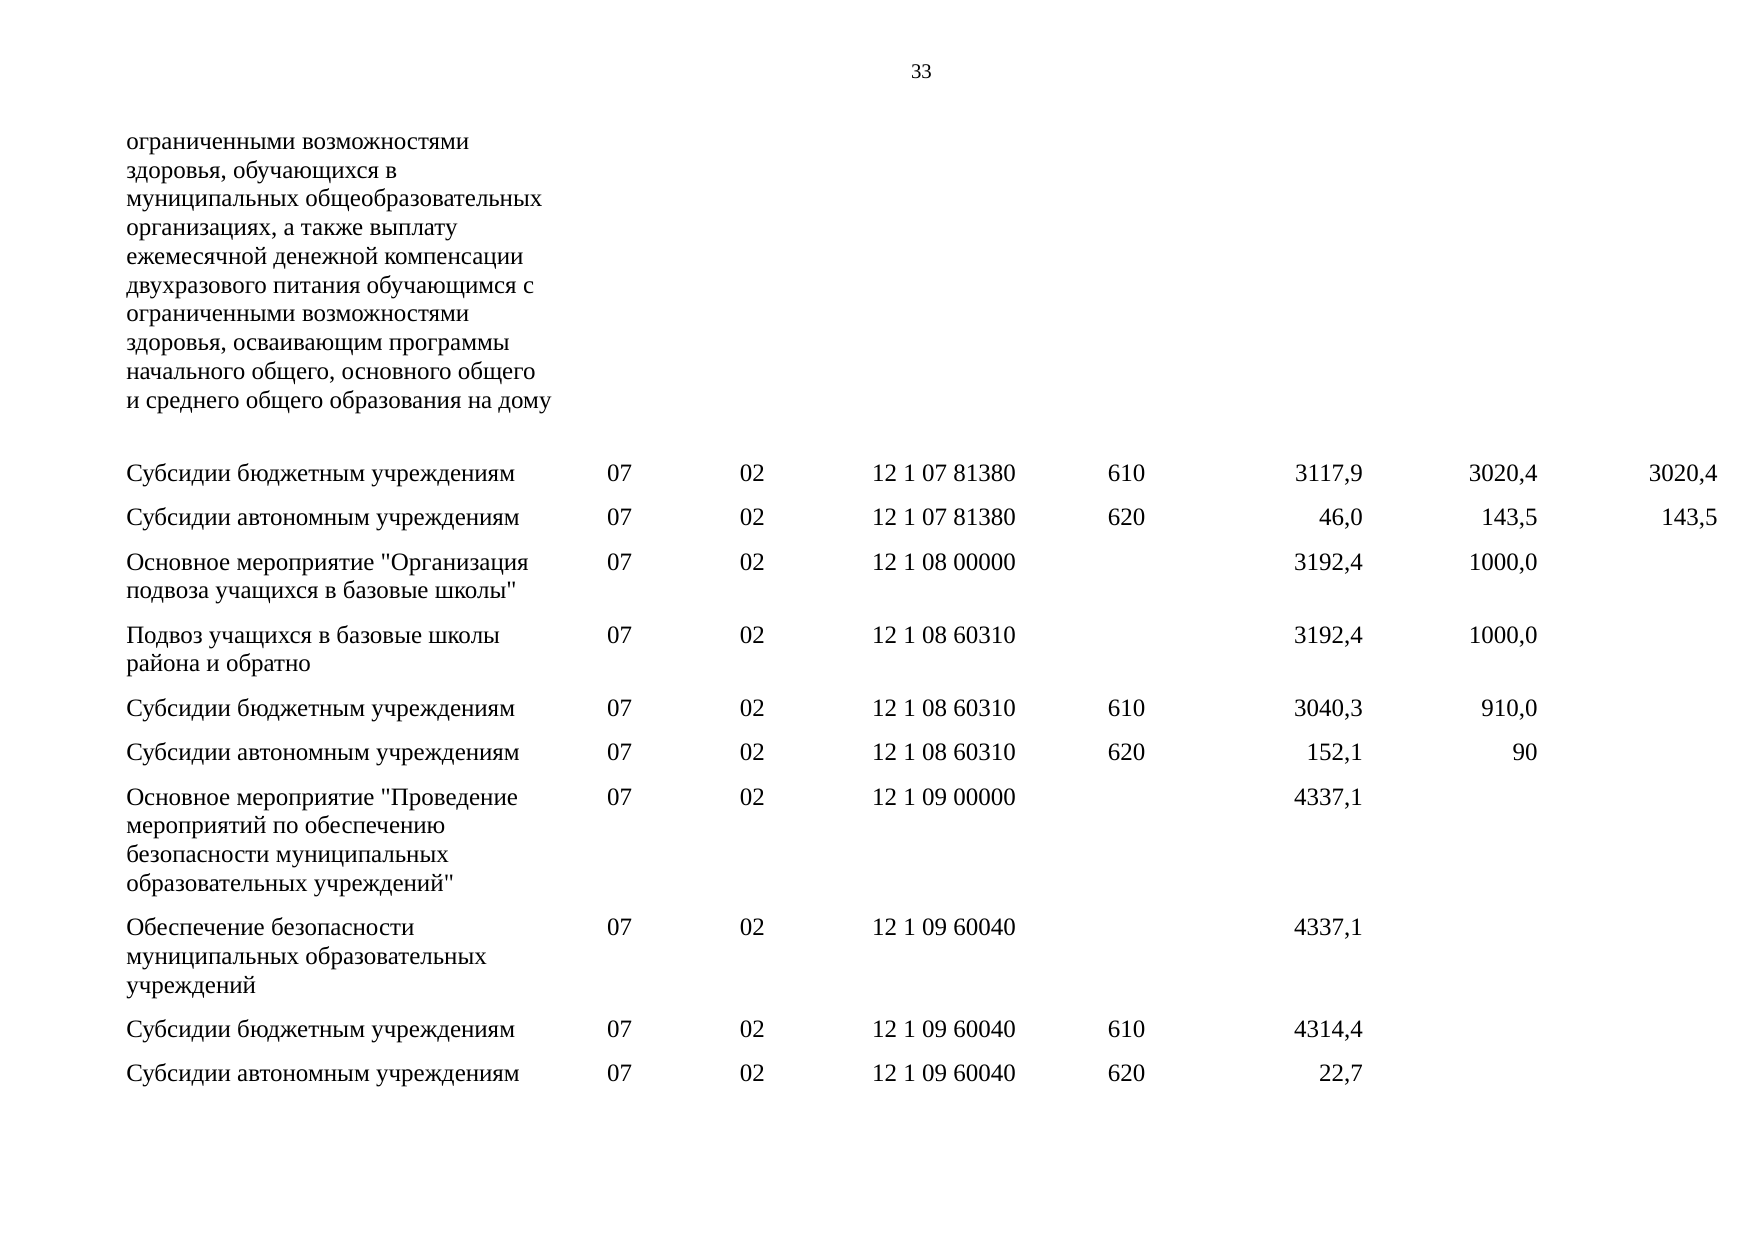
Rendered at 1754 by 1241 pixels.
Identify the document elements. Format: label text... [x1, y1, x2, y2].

table_cell [826, 118, 1061, 450]
table_cell 02 [678, 539, 826, 612]
table_cell 1000,0 [1370, 539, 1545, 612]
table_cell [1061, 118, 1191, 450]
table_cell Субсидии бюджетным учреждениям [118, 450, 560, 494]
table_cell 1000,0 [1370, 612, 1545, 685]
table_cell [1370, 118, 1545, 450]
table_cell 07 [560, 612, 678, 685]
table_cell [1725, 1051, 1729, 1095]
table_cell 143,5 [1370, 494, 1545, 539]
table_cell [1191, 118, 1370, 450]
table_cell Субсидии автономным учреждениям [118, 1051, 560, 1095]
table_cell 02 [678, 774, 826, 904]
table_cell [109, 904, 118, 1006]
table_cell [109, 612, 118, 685]
table_cell 07 [560, 774, 678, 904]
table_cell 07 [560, 539, 678, 612]
table_cell 07 [560, 494, 678, 539]
table_cell [109, 494, 118, 539]
table_cell Основное мероприятие "Организация подвоза учащихся в базовые школы" [118, 539, 560, 612]
table_cell 12 1 07 81380 [826, 450, 1061, 494]
table_cell [1725, 729, 1729, 774]
table_cell 22,7 [1191, 1051, 1370, 1095]
table_cell [1725, 612, 1729, 685]
table_cell Субсидии бюджетным учреждениям [118, 685, 560, 729]
table_cell 3192,4 [1191, 612, 1370, 685]
table_cell 4337,1 [1191, 774, 1370, 904]
table_cell [560, 118, 678, 450]
table_cell 07 [560, 1006, 678, 1051]
table_cell [109, 1051, 118, 1095]
table_cell [1725, 774, 1729, 904]
table_cell 620 [1061, 494, 1191, 539]
table_cell [1545, 685, 1725, 729]
table_cell 12 1 09 60040 [826, 1006, 1061, 1051]
table_cell 46,0 [1191, 494, 1370, 539]
table_cell 02 [678, 612, 826, 685]
table_cell 12 1 08 00000 [826, 539, 1061, 612]
table_cell 02 [678, 729, 826, 774]
table_cell 12 1 08 60310 [826, 612, 1061, 685]
table_cell [1061, 904, 1191, 1006]
table_cell Основное мероприятие "Проведение мероприятий по обеспечению безопасности муниципальных образовательных учреждений" [118, 774, 560, 904]
table_cell [109, 685, 118, 729]
table_cell 910,0 [1370, 685, 1545, 729]
table_cell 12 1 07 81380 [826, 494, 1061, 539]
table_cell [1725, 685, 1729, 729]
table_cell 620 [1061, 729, 1191, 774]
table_cell 3192,4 [1191, 539, 1370, 612]
table_cell [1725, 494, 1729, 539]
table_cell 4314,4 [1191, 1006, 1370, 1051]
table_cell [1725, 539, 1729, 612]
table_cell 02 [678, 1006, 826, 1051]
table_cell 12 1 09 60040 [826, 904, 1061, 1006]
table_cell 07 [560, 1051, 678, 1095]
table_cell 3020,4 [1545, 450, 1725, 494]
table_cell 3117,9 [1191, 450, 1370, 494]
table_cell 610 [1061, 450, 1191, 494]
table_cell 12 1 09 00000 [826, 774, 1061, 904]
table_cell [1725, 904, 1729, 1006]
table_cell [1725, 1006, 1729, 1051]
table_cell 07 [560, 450, 678, 494]
table_cell Субсидии автономным учреждениям [118, 729, 560, 774]
table_cell [1370, 774, 1545, 904]
table_cell [1545, 1051, 1725, 1095]
table_cell 07 [560, 685, 678, 729]
table_cell Обеспечение безопасности муниципальных образовательных учреждений [118, 904, 560, 1006]
table_cell 610 [1061, 685, 1191, 729]
table_cell [1061, 774, 1191, 904]
table_cell [1061, 539, 1191, 612]
table_cell [678, 118, 826, 450]
table_cell 12 1 08 60310 [826, 729, 1061, 774]
table_cell 02 [678, 685, 826, 729]
table_cell Подвоз учащихся в базовые школы района и обратно [118, 612, 560, 685]
table_cell 3040,3 [1191, 685, 1370, 729]
table_cell [109, 118, 118, 450]
table_cell [109, 1006, 118, 1051]
table_cell 3020,4 [1370, 450, 1545, 494]
table_cell [1370, 904, 1545, 1006]
table_cell ограниченными возможностями здоровья, обучающихся в муниципальных общеобразовательных организациях, а также выплату ежемесячной денежной компенсации двухразового питания обучающимся с ограниченными возможностями здоровья, осваивающим программы начального общего, основного общего и среднего общего образования на дому [118, 118, 560, 450]
table_cell [1725, 118, 1729, 450]
table_cell 12 1 08 60310 [826, 685, 1061, 729]
table_cell [109, 774, 118, 904]
table_cell [1545, 729, 1725, 774]
table_cell [109, 729, 118, 774]
table_cell [1545, 118, 1725, 450]
table_cell [1545, 1006, 1725, 1051]
table_cell [1545, 539, 1725, 612]
table_cell 07 [560, 904, 678, 1006]
table_cell 12 1 09 60040 [826, 1051, 1061, 1095]
table_cell Субсидии автономным учреждениям [118, 494, 560, 539]
table_cell 02 [678, 494, 826, 539]
table_cell 02 [678, 904, 826, 1006]
table_cell 02 [678, 1051, 826, 1095]
table_cell 143,5 [1545, 494, 1725, 539]
table_cell [1545, 612, 1725, 685]
table_cell 02 [678, 450, 826, 494]
table_cell [1725, 450, 1729, 494]
table_cell 610 [1061, 1006, 1191, 1051]
table_cell [109, 450, 118, 494]
table_cell [1061, 612, 1191, 685]
table_cell [1370, 1006, 1545, 1051]
table_cell 07 [560, 729, 678, 774]
table_cell 152,1 [1191, 729, 1370, 774]
table_cell [109, 539, 118, 612]
table_cell [1370, 1051, 1545, 1095]
table_cell [1545, 904, 1725, 1006]
table_cell 90 [1370, 729, 1545, 774]
table_cell Субсидии бюджетным учреждениям [118, 1006, 560, 1051]
table_cell 4337,1 [1191, 904, 1370, 1006]
table_cell [1545, 774, 1725, 904]
table_cell 620 [1061, 1051, 1191, 1095]
